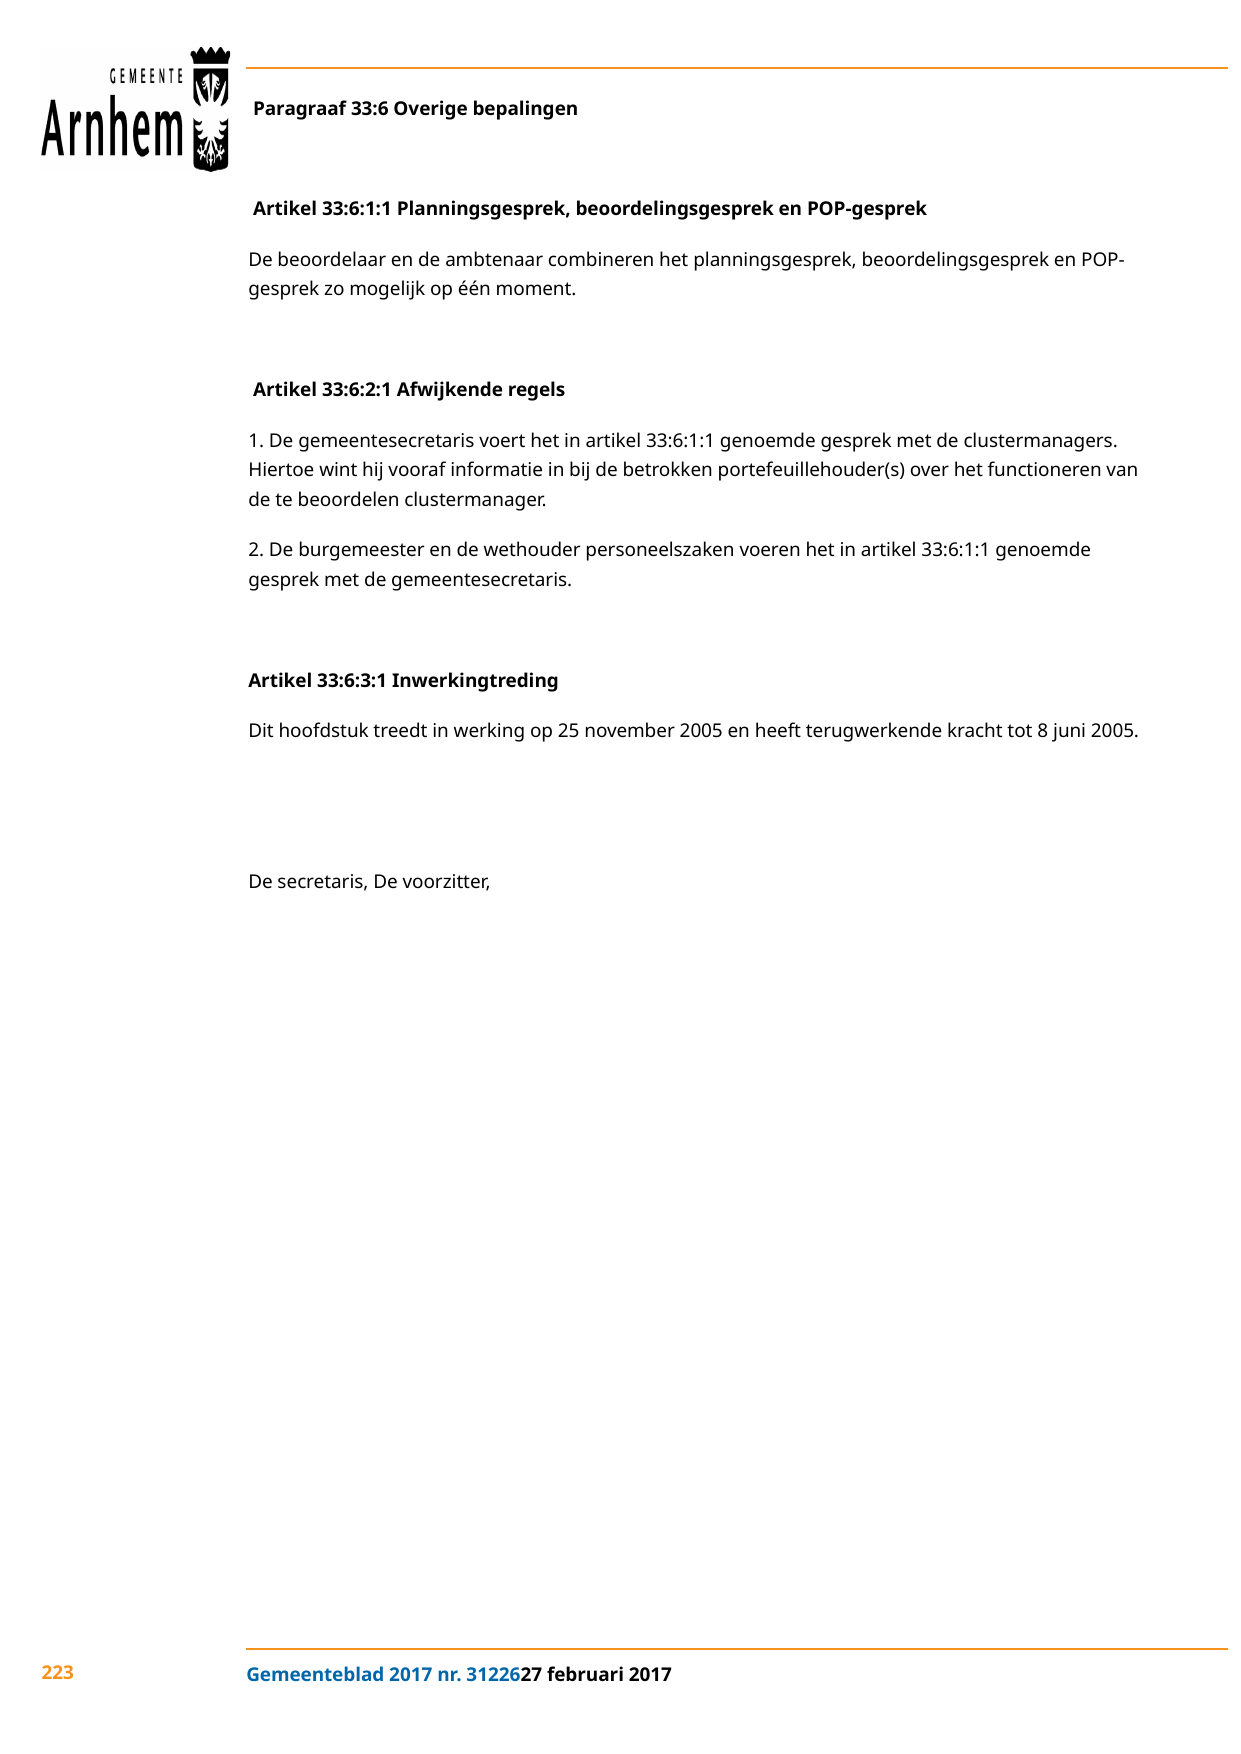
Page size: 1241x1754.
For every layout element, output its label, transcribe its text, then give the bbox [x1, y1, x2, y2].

picture [41, 47, 231, 172]
text 1. De gemeentesecretaris voert het in artikel 33:6:1:1 genoemde gesprek met de clustermanagers. Hiertoe wint hij vooraf informatie in bij de betrokken portefeuillehouder(s) over het functioneren van de te beoordelen clustermanager. [248, 427, 1152, 512]
text 2. De burgemeester en de wethouder personeelszaken voeren het in artikel 33:6:1:1 genoemde gesprek met de gemeentesecretaris. [248, 536, 1152, 592]
text Artikel 33:6:1:1 Planningsgesprek, beoordelingsgesprek en POP-gesprek [248, 196, 1152, 221]
text Artikel 33:6:3:1 Inwerkingtreding [248, 667, 1152, 693]
text Dit hoofdstuk treedt in werking op 25 november 2005 en heeft terugwerkende kracht tot 8 juni 2005. [248, 717, 1152, 743]
text Artikel 33:6:2:1 Afwijkende regels [248, 376, 1152, 402]
text De beoordelaar en de ambtenaar combineren het planningsgesprek, beoordelingsgesprek en POP-gesprek zo mogelijk op één moment. [248, 246, 1152, 301]
text De secretaris, De voorzitter, [248, 868, 1152, 894]
text Paragraaf 33:6 Overige bepalingen [248, 95, 1152, 121]
